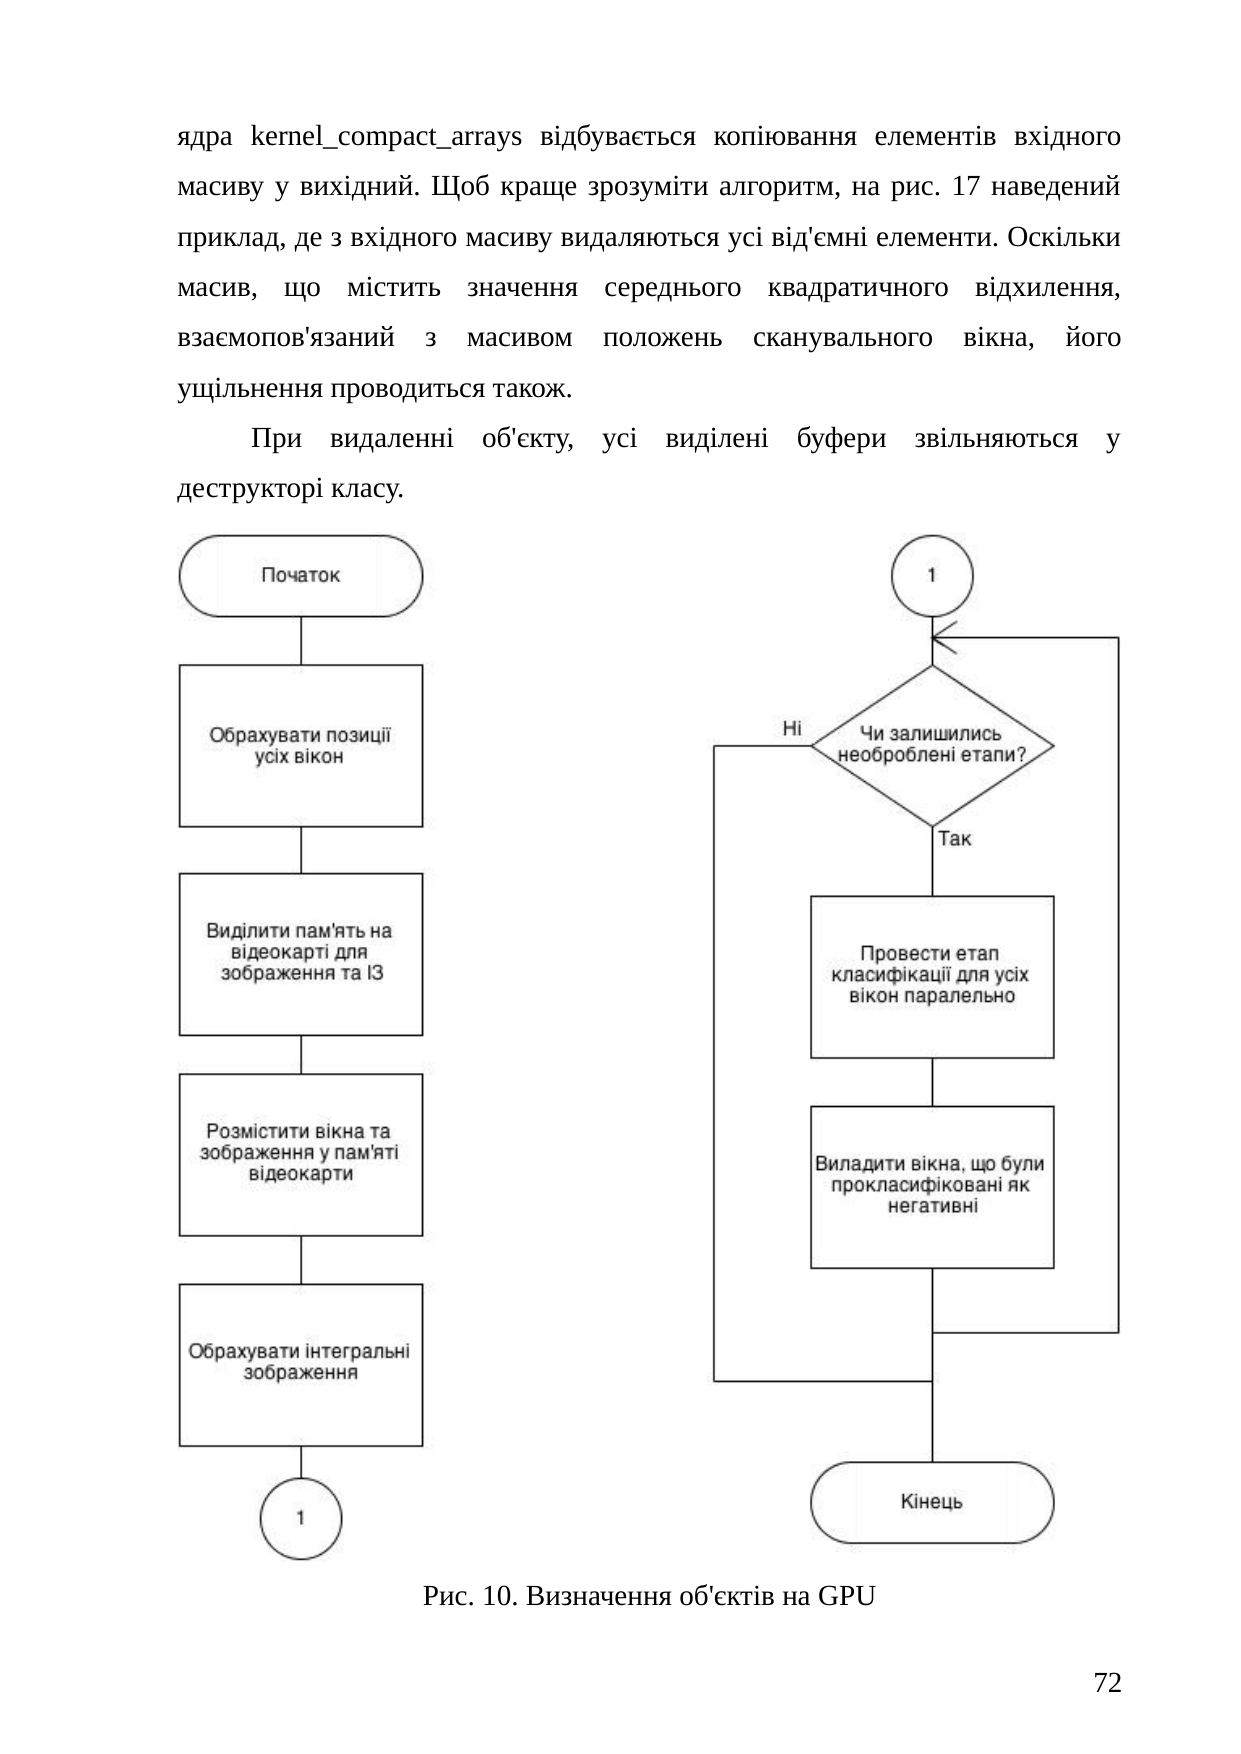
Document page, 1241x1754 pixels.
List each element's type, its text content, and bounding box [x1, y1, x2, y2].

text При видаленні об'єкту, усі виділені буфери звільняються у деструкторі класу. [177, 420, 1122, 504]
picture [177, 532, 1123, 1562]
text Рис. 10. Визначення об'єктів на GPU [177, 1578, 1122, 1612]
text ядра kernel_compact_arrays відбувається копіювання елементів вхідного масиву у вихідний. Щоб краще зрозуміти алгоритм, на рис. 17 наведений приклад, де з вхідного масиву видаляються усі від'ємні елементи. Оскільки масив, що містить значення середнього квадратичного відхилення, взаємопов'язаний з масивом положень сканувального вікна, його ущільнення проводиться також. [177, 118, 1122, 403]
